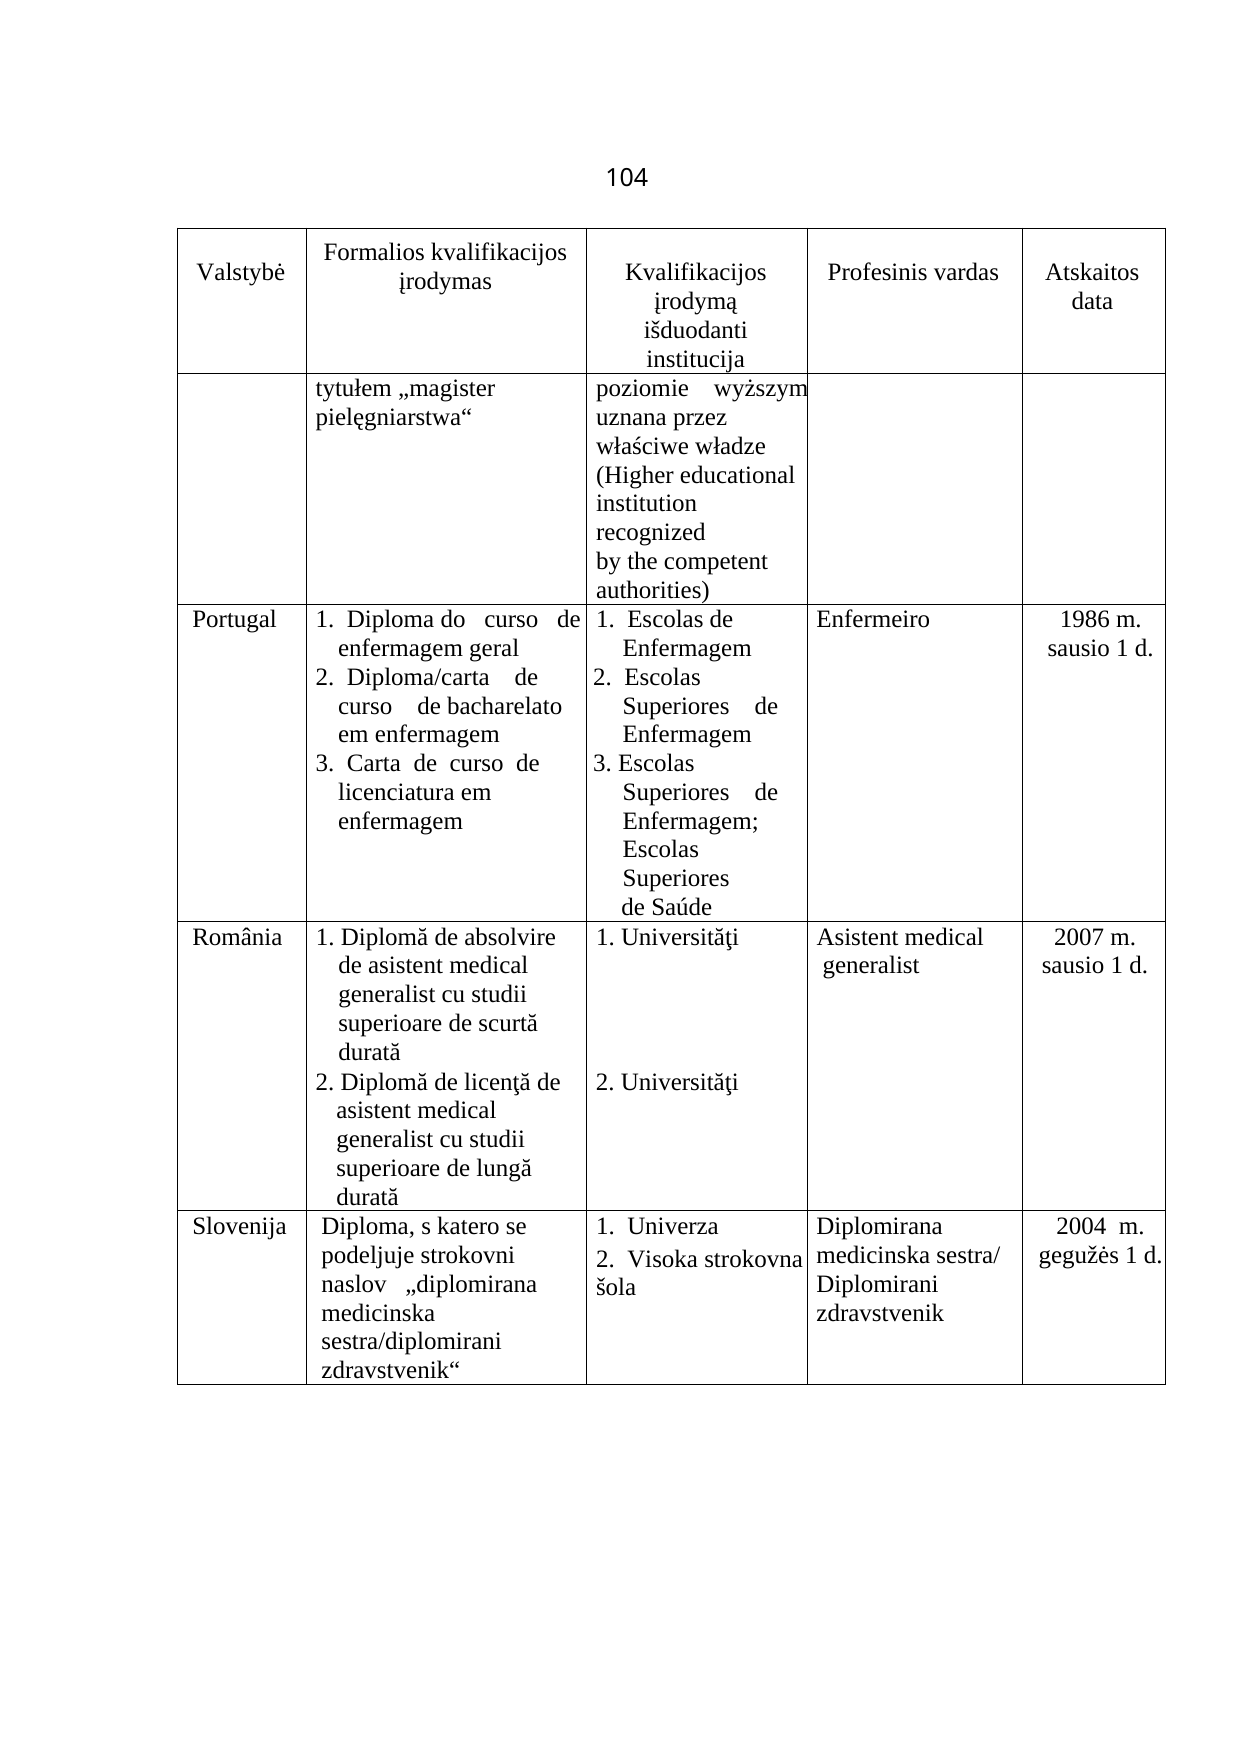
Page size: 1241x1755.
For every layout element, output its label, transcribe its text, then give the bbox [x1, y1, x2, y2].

table_cell 1. Diploma do curso de enfermagem geral 2. Diploma/carta de curso de bacharelato em enfermagem 3. Carta de curso de licenciatura em enfermagem [307, 605, 586, 921]
table_cell poziomie wyższym uznana przez właściwe władze (Higher educational institution recognized by the competent authorities) [587, 374, 807, 603]
table_cell [808, 374, 1022, 603]
table_cell [1023, 374, 1165, 603]
table_cell 1. Diplomă de absolvire de asistent medical generalist cu studii superioare de scurtă durată [307, 922, 586, 1066]
table_cell Portugal [178, 605, 306, 921]
table_header Valstybė [178, 229, 306, 372]
table_cell Diploma, s katero se podeljuje strokovni naslov „diplomirana medicinska sestra/diplomirani zdravstvenik“ [307, 1211, 586, 1384]
table_cell 1986 m. sausio 1 d. [1023, 605, 1165, 921]
table_header Kvalifikacijos įrodymą išduodanti institucija [587, 229, 807, 372]
table_cell 2. Universităţi [587, 1066, 807, 1210]
table_header Formalios kvalifikacijos įrodymas [307, 229, 586, 372]
table_cell 2004 m. gegužės 1 d. [1023, 1211, 1165, 1384]
table_cell Slovenija [178, 1211, 306, 1384]
table_cell [178, 374, 306, 603]
table_header Atskaitos data [1023, 229, 1165, 372]
table_cell Enfermeiro [808, 605, 1022, 921]
table_cell Asistent medical generalist [808, 922, 1022, 1210]
table_cell tytułem „magister pielęgniarstwa“ [307, 374, 586, 603]
table_cell 2. Diplomă de licenţă de asistent medical generalist cu studii superioare de lungă durată [307, 1066, 586, 1210]
table_cell 1. Univerza 2. Visoka strokovna šola [587, 1211, 807, 1384]
table_header Profesinis vardas [808, 229, 1022, 372]
table_cell Diplomirana medicinska sestra/ Diplomirani zdravstvenik [808, 1211, 1022, 1384]
table_cell 1. Escolas de Enfermagem 2. Escolas Superiores de Enfermagem 3. Escolas Superiores de Enfermagem; Escolas Superiores de Saúde [587, 605, 807, 921]
table_cell 1. Universităţi [587, 922, 807, 1066]
table_cell România [178, 922, 306, 1210]
table_cell 2007 m. sausio 1 d. [1023, 922, 1165, 1210]
